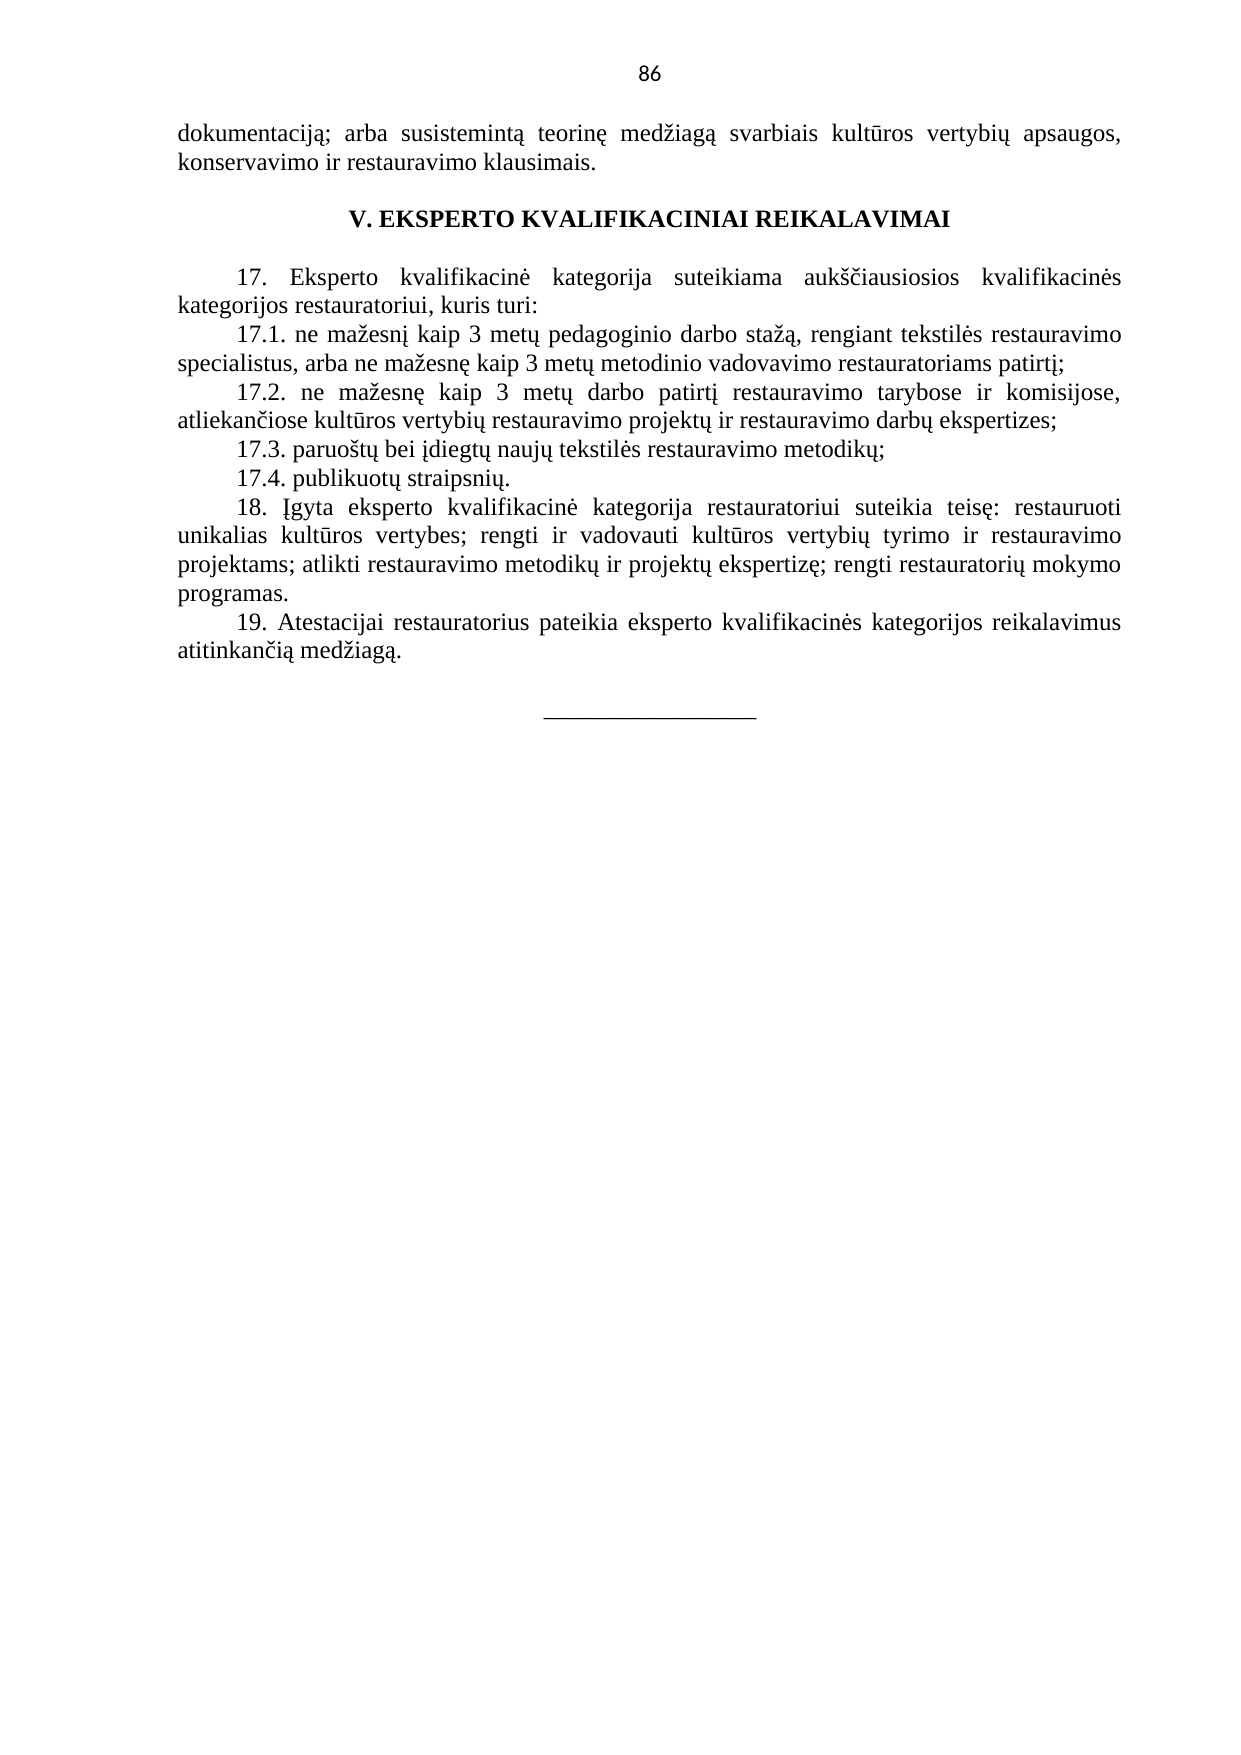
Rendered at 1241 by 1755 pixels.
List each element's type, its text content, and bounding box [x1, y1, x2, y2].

text V. EKSPERTO KVALIFIKACINIAI REIKALAVIMAI [177, 204, 1122, 233]
text _________________ [177, 693, 1122, 722]
text dokumentaciją; arba susistemintą teorinę medžiagą svarbiais kultūros vertybių apsaugos, konservavimo ir restauravimo klausimais. [177, 118, 1122, 176]
text 17.2. ne mažesnę kaip 3 metų darbo patirtį restauravimo tarybose ir komisijose, atliekančiose kultūros vertybių restauravimo projektų ir restauravimo darbų ekspertizes; [177, 377, 1122, 434]
text 18. Įgyta eksperto kvalifikacinė kategorija restauratoriui suteikia teisę: restauruoti unikalias kultūros vertybes; rengti ir vadovauti kultūros vertybių tyrimo ir restauravimo projektams; atlikti restauravimo metodikų ir projektų ekspertizę; rengti restauratorių mokymo programas. [177, 492, 1122, 607]
text 17.4. publikuotų straipsnių. [177, 463, 1122, 492]
text 19. Atestacijai restauratorius pateikia eksperto kvalifikacinės kategorijos reikalavimus atitinkančią medžiagą. [177, 607, 1122, 664]
text 17. Eksperto kvalifikacinė kategorija suteikiama aukščiausiosios kvalifikacinės kategorijos restauratoriui, kuris turi: [177, 262, 1122, 319]
text 17.1. ne mažesnį kaip 3 metų pedagoginio darbo stažą, rengiant tekstilės restauravimo specialistus, arba ne mažesnę kaip 3 metų metodinio vadovavimo restauratoriams patirtį; [177, 319, 1122, 377]
text 17.3. paruoštų bei įdiegtų naujų tekstilės restauravimo metodikų; [177, 434, 1122, 463]
